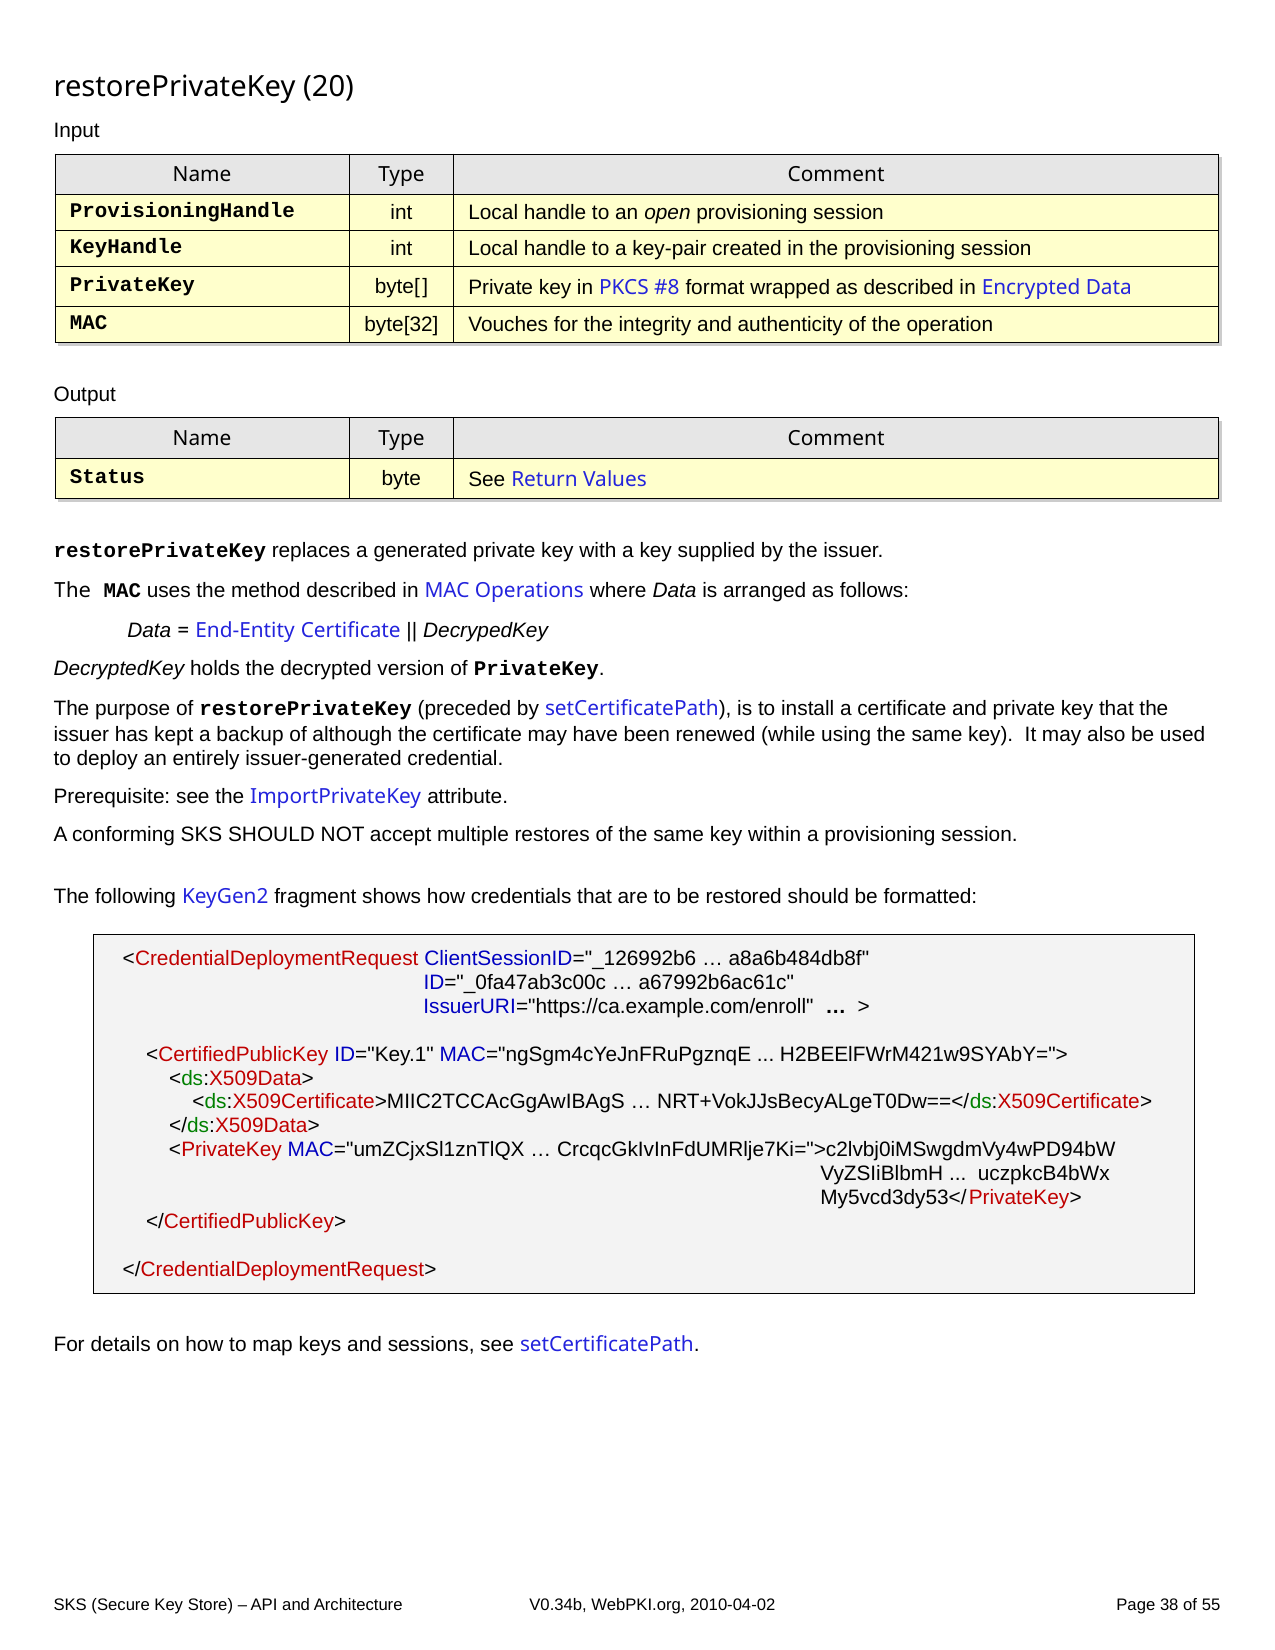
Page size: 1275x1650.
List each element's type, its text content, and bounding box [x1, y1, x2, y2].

table_cell Status [56, 459, 349, 498]
text The purpose of restorePrivateKey (preceded by setCertificatePath), is to install a certificate and private key that the issuer has kept a backup of although the certificate may have been renewed (while using the same key). It may also be used to deploy an entirely issuer-generated credential. [53, 693, 1221, 770]
table_cell ProvisioningHandle [56, 195, 349, 230]
text restorePrivateKey replaces a generated private key with a key supplied by the issuer. [53, 537, 1221, 563]
text DecryptedKey holds the decrypted version of PrivateKey. [53, 656, 1221, 681]
table_header <CredentialDeploymentRequest ClientSessionID="_126992b6 … a8a6b484db8f" ID="_0fa47ab3c00c … a67992b6ac61c" IssuerURI="https://ca.example.com/enroll" … > <CertifiedPublicKey ID="Key.1" MAC="ngSgm4cYeJnFRuPgznqE ... H2BEElFWrM421w9SYAbY="> <ds:X509Data> <ds:X509Certificate>MIIC2TCCAcGgAwIBAgS … NRT+VokJJsBecyALgeT0Dw==</ds:X509Certificate> </ds:X509Data> <PrivateKey MAC="umZCjxSl1znTlQX … CrcqcGkIvInFdUMRlje7Ki=">c2lvbj0iMSwgdmVy4wPD94bW VyZSIiBlbmH ... uczpkcB4bWx My5vcd3dy53</PrivateKey> </CertifiedPublicKey> </CredentialDeploymentRequest> [94, 935, 1194, 1293]
table_cell int [350, 231, 453, 266]
text Output [53, 382, 1221, 406]
subtitle restorePrivateKey (20) [53, 66, 1221, 105]
table_header Name [56, 155, 349, 194]
table_header Name [56, 418, 349, 458]
text A conforming SKS SHOULD NOT accept multiple restores of the same key within a provisioning session. [53, 822, 1221, 846]
text The following KeyGen2 fragment shows how credentials that are to be restored should be formatted: [53, 881, 1221, 934]
table_cell KeyHandle [56, 231, 349, 266]
table_cell MAC [56, 307, 349, 342]
text For details on how to map keys and sessions, see setCertificatePath. [53, 1329, 1221, 1357]
table_cell byte [350, 459, 453, 498]
table_cell Local handle to an open provisioning session [454, 195, 1218, 230]
table_cell Vouches for the integrity and authenticity of the operation [454, 307, 1218, 342]
table_header Type [350, 155, 453, 194]
table_header Type [350, 418, 453, 458]
table_cell Local handle to a key-pair created in the provisioning session [454, 231, 1218, 266]
table_cell byte⁮[32] [350, 307, 453, 342]
text The MAC uses the method described in MAC Operations where Data is arranged as follows: [53, 575, 1221, 604]
table_cell byte⁮[ ] [350, 267, 453, 306]
table_header Comment [454, 155, 1218, 194]
text Prerequisite: see the ImportPrivateKey attribute. [53, 781, 1221, 810]
table_header Comment [454, 418, 1218, 458]
table_cell See Return Values [454, 459, 1218, 498]
table_cell int [350, 195, 453, 230]
table_cell PrivateKey [56, 267, 349, 306]
text Data = End-Entity Certificate || DecrypedKey [53, 615, 1221, 644]
table_cell Private key in PKCS #8 format wrapped as described in Encrypted Data [454, 267, 1218, 306]
text Input [53, 118, 1221, 142]
